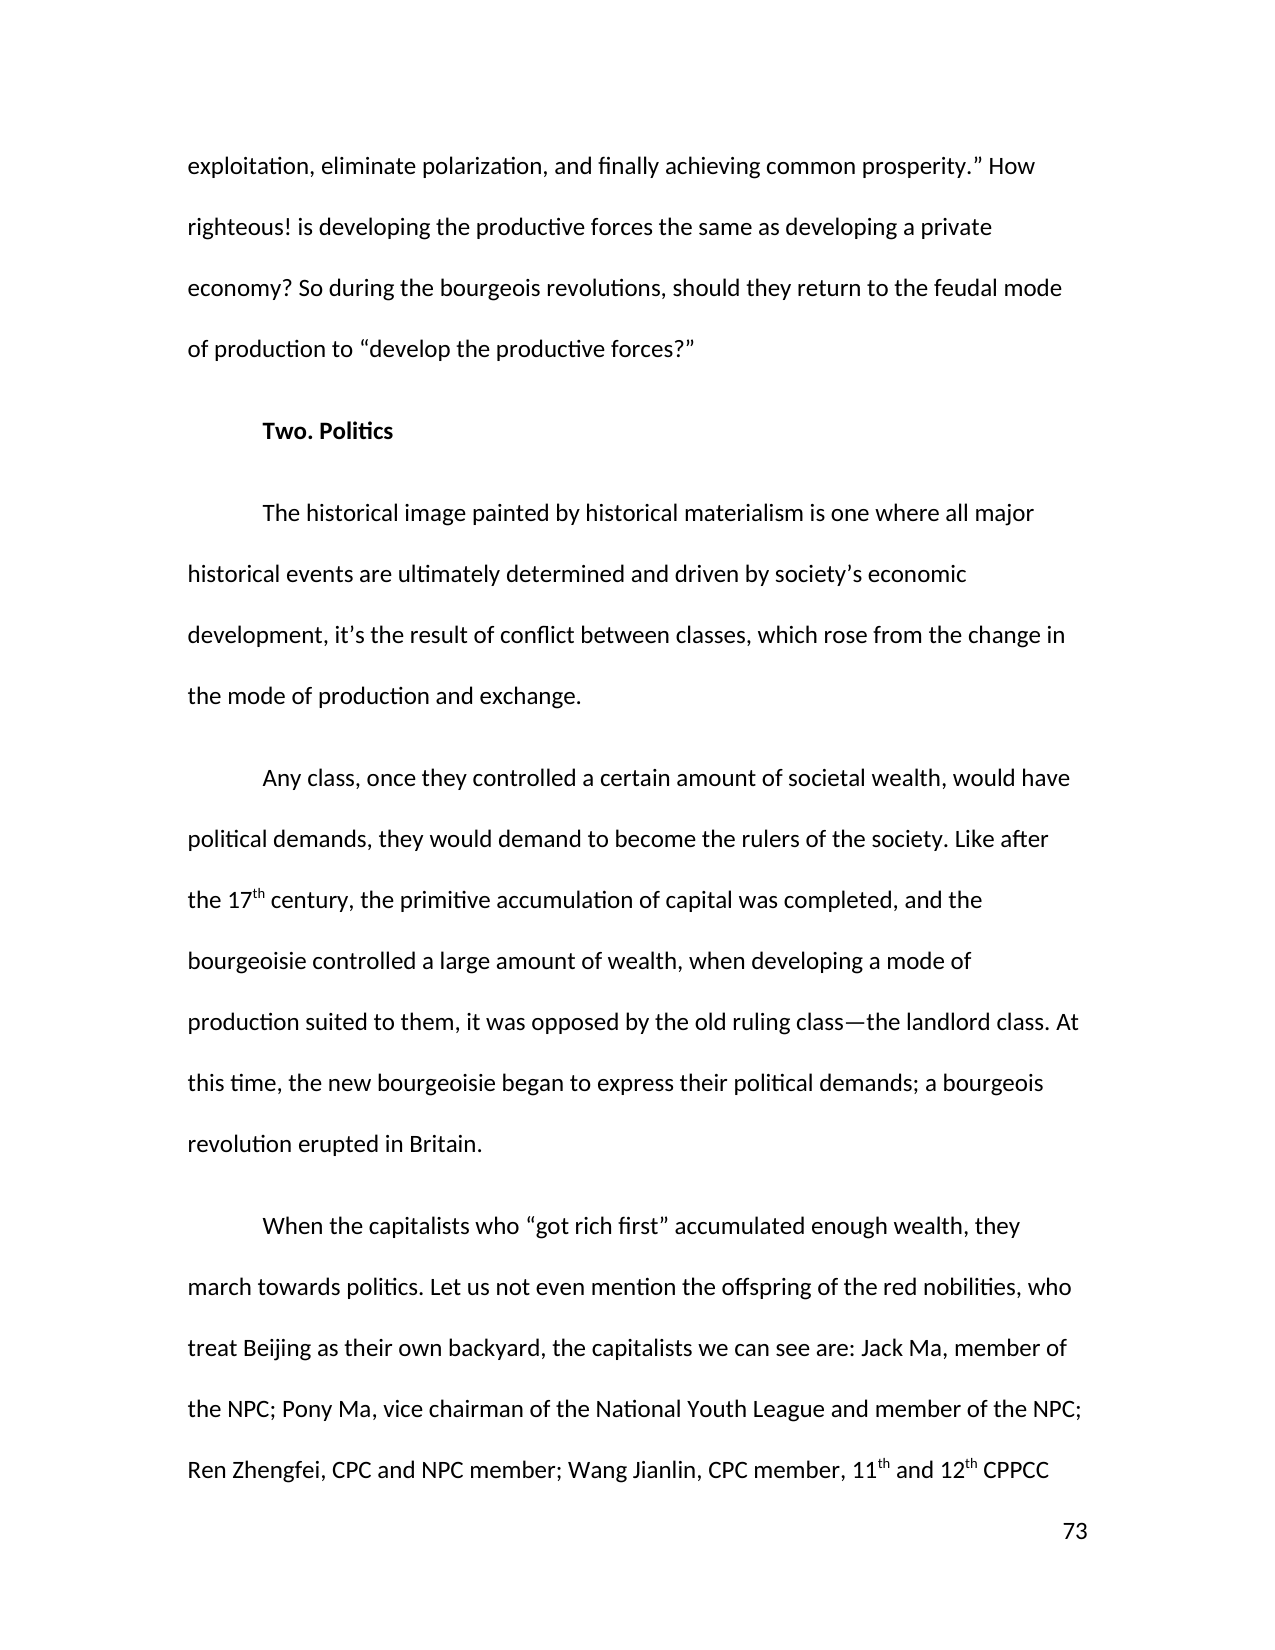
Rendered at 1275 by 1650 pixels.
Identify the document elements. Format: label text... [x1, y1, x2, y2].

text The historical image painted by historical materialism is one where all major historical events are ultimately determined and driven by society’s economic development, it’s the result of conflict between classes, which rose from the change in the mode of production and exchange. [187, 497, 1087, 711]
text Any class, once they controlled a certain amount of societal wealth, would have political demands, they would demand to become the rulers of the society. Like after the 17th century, the primitive accumulation of capital was completed, and the bourgeoisie controlled a large amount of wealth, when developing a mode of production suited to them, it was opposed by the old ruling class—the landlord class. At this time, the new bourgeoisie began to express their political demands; a bourgeois revolution erupted in Britain. [187, 762, 1087, 1159]
text When the capitalists who “got rich first” accumulated enough wealth, they march towards politics. Let us not even mention the offspring of the red nobilities, who treat Beijing as their own backyard, the capitalists we can see are: Jack Ma, member of the NPC; Pony Ma, vice chairman of the National Youth League and member of the NPC; Ren Zhengfei, CPC and NPC member; Wang Jianlin, CPC member, 11th and 12th CPPCC [187, 1210, 1087, 1485]
text Two. Politics [187, 415, 1087, 446]
text exploitation, eliminate polarization, and finally achieving common prosperity.” How righteous! is developing the productive forces the same as developing a private economy? So during the bourgeois revolutions, should they return to the feudal mode of production to “develop the productive forces?” [187, 150, 1087, 364]
